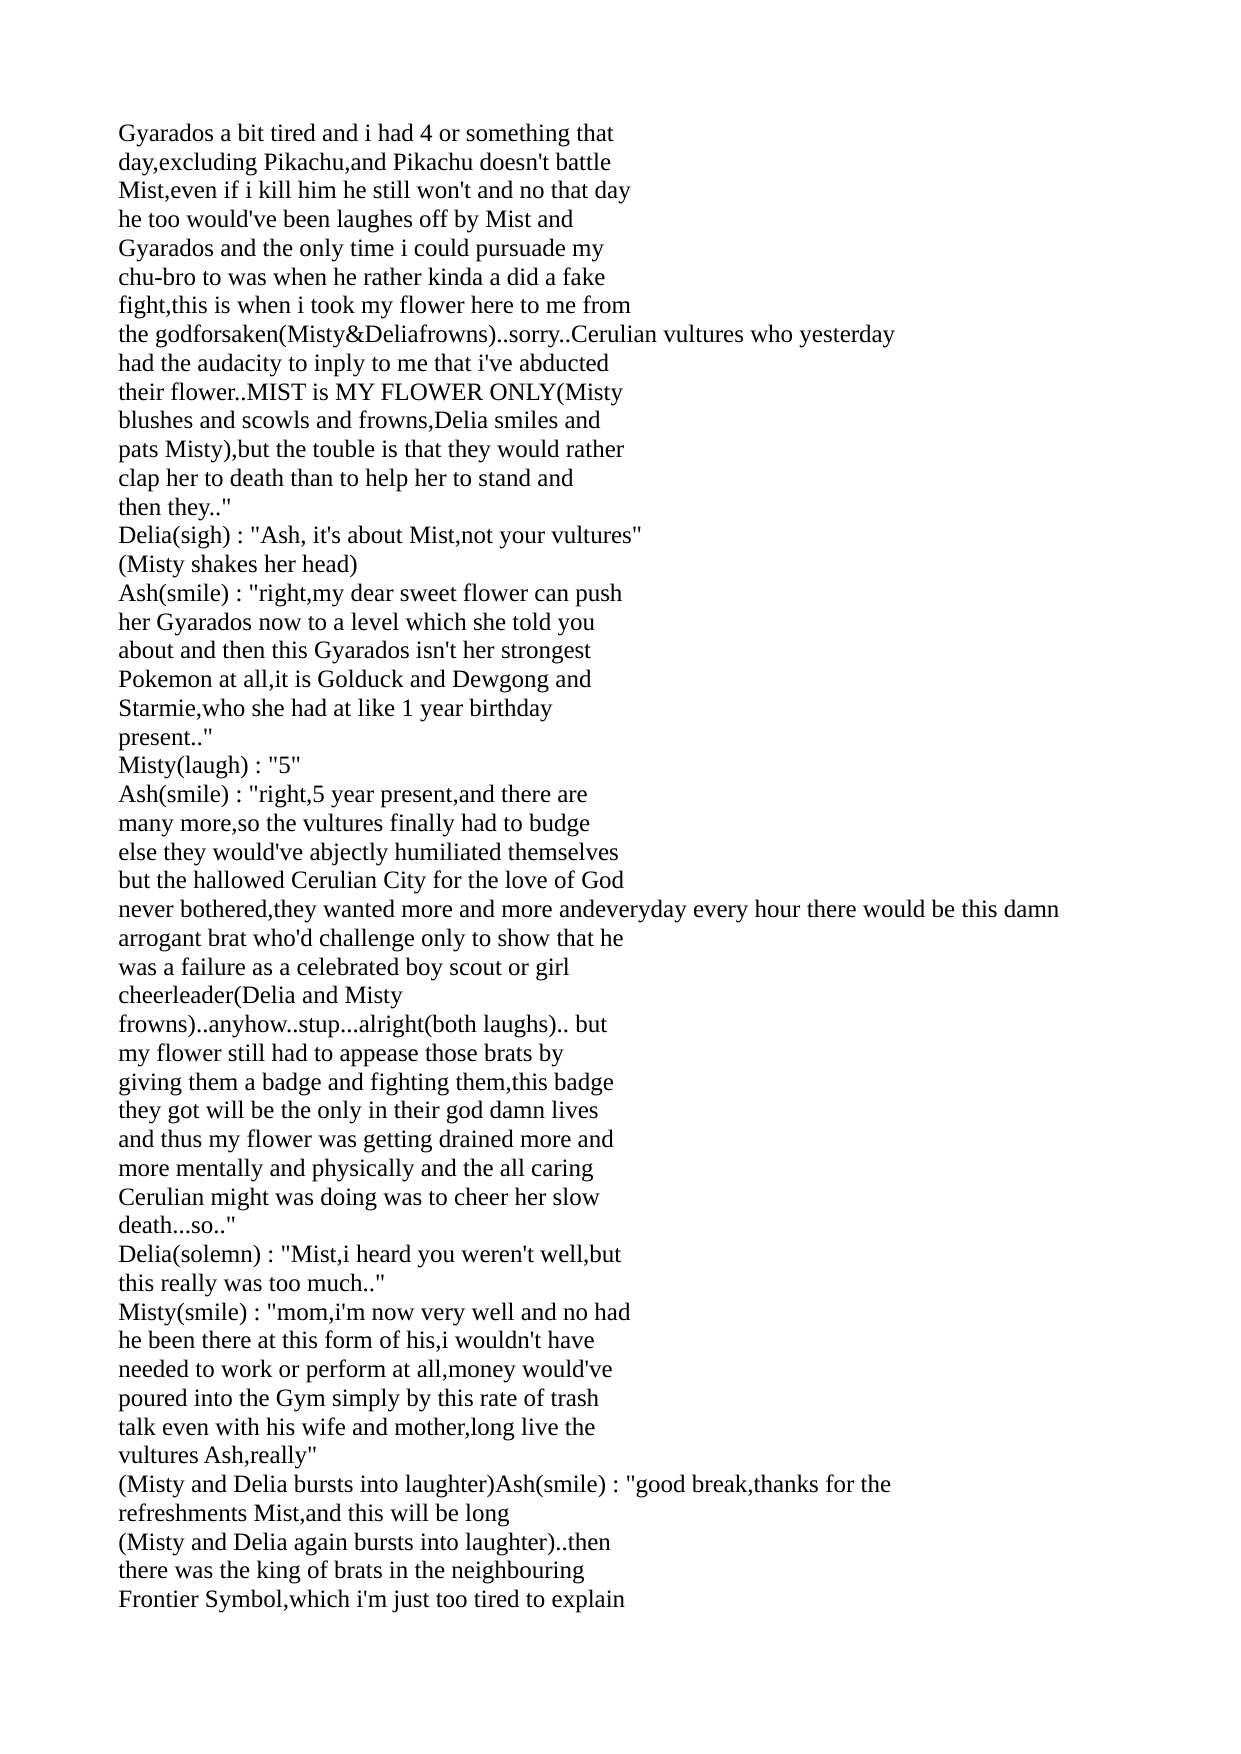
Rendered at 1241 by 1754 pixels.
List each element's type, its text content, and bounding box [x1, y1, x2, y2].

text the godforsaken(Misty&Deliafrowns)..sorry..Cerulian vultures who yesterday [118, 319, 1122, 348]
text refreshments Mist,and this will be long [118, 1498, 1122, 1527]
text had the audacity to inply to me that i've abducted [118, 348, 1122, 377]
text pats Misty),but the touble is that they would rather [118, 434, 1122, 463]
text giving them a badge and fighting them,this badge [118, 1067, 1122, 1096]
text Gyarados a bit tired and i had 4 or something that [118, 118, 1122, 147]
text Gyarados and the only time i could pursuade my [118, 233, 1122, 262]
text he too would've been laughes off by Mist and [118, 204, 1122, 233]
text blushes and scowls and frowns,Delia smiles and [118, 406, 1122, 434]
text Starmie,who she had at like 1 year birthday [118, 693, 1122, 722]
text fight,this is when i took my flower here to me from [118, 291, 1122, 319]
text her Gyarados now to a level which she told you [118, 607, 1122, 636]
text Pokemon at all,it is Golduck and Dewgong and [118, 664, 1122, 693]
text many more,so the vultures finally had to budge [118, 808, 1122, 837]
text else they would've abjectly humiliated themselves [118, 837, 1122, 866]
text my flower still had to appease those brats by [118, 1038, 1122, 1067]
text this really was too much.." [118, 1268, 1122, 1297]
text Misty(laugh) : "5" [118, 751, 1122, 779]
text cheerleader(Delia and Misty [118, 981, 1122, 1009]
text clap her to death than to help her to stand and [118, 463, 1122, 492]
text vultures Ash,really" [118, 1441, 1122, 1469]
text Ash(smile) : "right,my dear sweet flower can push [118, 578, 1122, 607]
text poured into the Gym simply by this rate of trash [118, 1383, 1122, 1412]
text needed to work or perform at all,money would've [118, 1354, 1122, 1383]
text Mist,even if i kill him he still won't and no that day [118, 176, 1122, 204]
text Cerulian might was doing was to cheer her slow [118, 1182, 1122, 1211]
text more mentally and physically and the all caring [118, 1153, 1122, 1182]
text was a failure as a celebrated boy scout or girl [118, 952, 1122, 981]
text Ash(smile) : "right,5 year present,and there are [118, 779, 1122, 808]
text talk even with his wife and mother,long live the [118, 1412, 1122, 1441]
text day,excluding Pikachu,and Pikachu doesn't battle [118, 147, 1122, 176]
text death...so.." [118, 1211, 1122, 1239]
text Misty(smile) : "mom,i'm now very well and no had [118, 1297, 1122, 1326]
text arrogant brat who'd challenge only to show that he [118, 923, 1122, 952]
text they got will be the only in their god damn lives [118, 1096, 1122, 1124]
text he been there at this form of his,i wouldn't have [118, 1326, 1122, 1354]
text (Misty shakes her head) [118, 549, 1122, 578]
text never bothered,they wanted more and more andeveryday every hour there would be this damn [118, 894, 1122, 923]
text about and then this Gyarados isn't her strongest [118, 636, 1122, 664]
text frowns)..anyhow..stup...alright(both laughs).. but [118, 1009, 1122, 1038]
text (Misty and Delia bursts into laughter)Ash(smile) : "good break,thanks for the [118, 1469, 1122, 1498]
text present.." [118, 722, 1122, 751]
text chu-bro to was when he rather kinda a did a fake [118, 262, 1122, 291]
text Delia(sigh) : "Ash, it's about Mist,not your vultures" [118, 521, 1122, 549]
text Delia(solemn) : "Mist,i heard you weren't well,but [118, 1239, 1122, 1268]
text there was the king of brats in the neighbouring [118, 1556, 1122, 1584]
text then they.." [118, 492, 1122, 521]
text (Misty and Delia again bursts into laughter)..then [118, 1527, 1122, 1556]
text but the hallowed Cerulian City for the love of God [118, 866, 1122, 894]
text and thus my flower was getting drained more and [118, 1124, 1122, 1153]
text Frontier Symbol,which i'm just too tired to explain [118, 1584, 1122, 1613]
text their flower..MIST is MY FLOWER ONLY(Misty [118, 377, 1122, 406]
